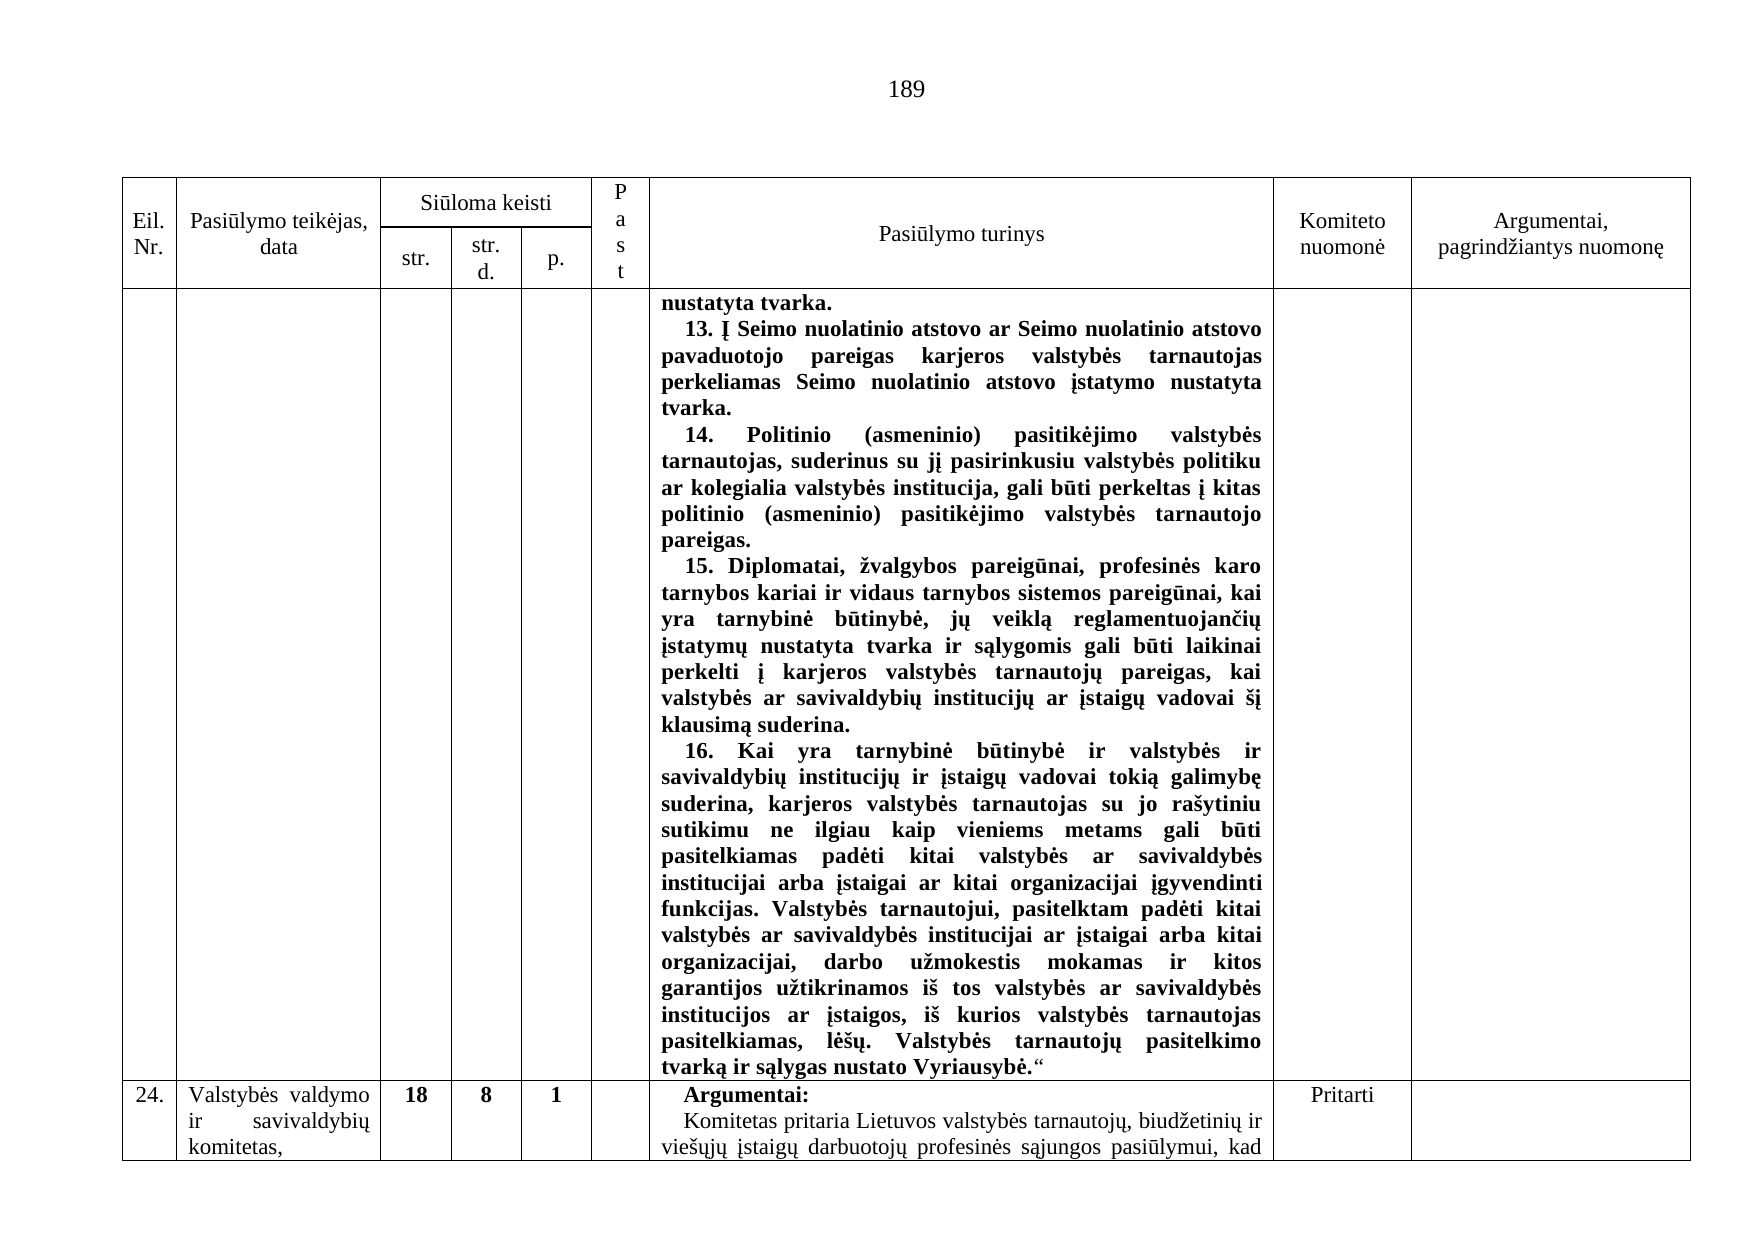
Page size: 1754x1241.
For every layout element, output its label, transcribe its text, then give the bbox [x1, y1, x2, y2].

table_cell [522, 289, 591, 1080]
table_header Pastabos [592, 178, 649, 288]
table_cell [1274, 289, 1411, 1080]
table_header Komiteto nuomonė [1274, 178, 1411, 288]
table_cell 1 [522, 1081, 591, 1160]
table_cell Pritarti [1274, 1081, 1411, 1160]
table_header Pasiūlymo turinys [650, 178, 1273, 288]
table_cell str. [381, 228, 451, 288]
table_cell Argumentai: Komitetas pritaria Lietuvos valstybės tarnautojų, biudžetinių ir viešųjų įstaigų darbuotojų profesinės sąjungos pasiūlymui, kad [650, 1081, 1273, 1160]
table_cell [452, 289, 521, 1080]
table_cell 18 [381, 1081, 451, 1160]
table_header Pasiūlymo teikėjas, data [177, 178, 380, 288]
table_header Argumentai, pagrindžiantys nuomonę [1412, 178, 1690, 288]
table_cell [1412, 1081, 1690, 1160]
table_cell p. [522, 228, 591, 288]
table_cell [381, 289, 451, 1080]
table_cell [177, 289, 380, 1080]
table_cell Valstybės valdymo ir savivaldybių komitetas, [177, 1081, 380, 1160]
table_cell nustatyta tvarka. 13. Į Seimo nuolatinio atstovo ar Seimo nuolatinio atstovo pavaduotojo pareigas karjeros valstybės tarnautojas perkeliamas Seimo nuolatinio atstovo įstatymo nustatyta tvarka. 14. Politinio (asmeninio) pasitikėjimo valstybės tarnautojas, suderinus su jį pasirinkusiu valstybės politiku ar kolegialia valstybės institucija, gali būti perkeltas į kitas politinio (asmeninio) pasitikėjimo valstybės tarnautojo pareigas. 15. Diplomatai, žvalgybos pareigūnai, profesinės karo tarnybos kariai ir vidaus tarnybos sistemos pareigūnai, kai yra tarnybinė būtinybė, jų veiklą reglamentuojančių įstatymų nustatyta tvarka ir sąlygomis gali būti laikinai perkelti į karjeros valstybės tarnautojų pareigas, kai valstybės ar savivaldybių institucijų ar įstaigų vadovai šį klausimą suderina. 16. Kai yra tarnybinė būtinybė ir valstybės ir savivaldybių institucijų ir įstaigų vadovai tokią galimybę suderina, karjeros valstybės tarnautojas su jo rašytiniu sutikimu ne ilgiau kaip vieniems metams gali būti pasitelkiamas padėti kitai valstybės ar savivaldybės institucijai arba įstaigai ar kitai organizacijai įgyvendinti funkcijas. Valstybės tarnautojui, pasitelktam padėti kitai valstybės ar savivaldybės institucijai ar įstaigai arba kitai organizacijai, darbo užmokestis mokamas ir kitos garantijos užtikrinamos iš tos valstybės ar savivaldybės institucijos ar įstaigos, iš kurios valstybės tarnautojas pasitelkiamas, lėšų. Valstybės tarnautojų pasitelkimo tvarką ir sąlygas nustato Vyriausybė.“ [650, 289, 1273, 1080]
table_cell str. d. [452, 228, 521, 288]
table_cell 24. [123, 1081, 176, 1160]
table_cell [123, 289, 176, 1080]
table_cell 8 [452, 1081, 521, 1160]
table_cell [1412, 289, 1690, 1080]
table_cell [592, 289, 649, 1080]
table_cell [592, 1081, 649, 1160]
table_header Siūloma keisti [381, 178, 591, 226]
table_header Eil. Nr. [123, 178, 176, 288]
